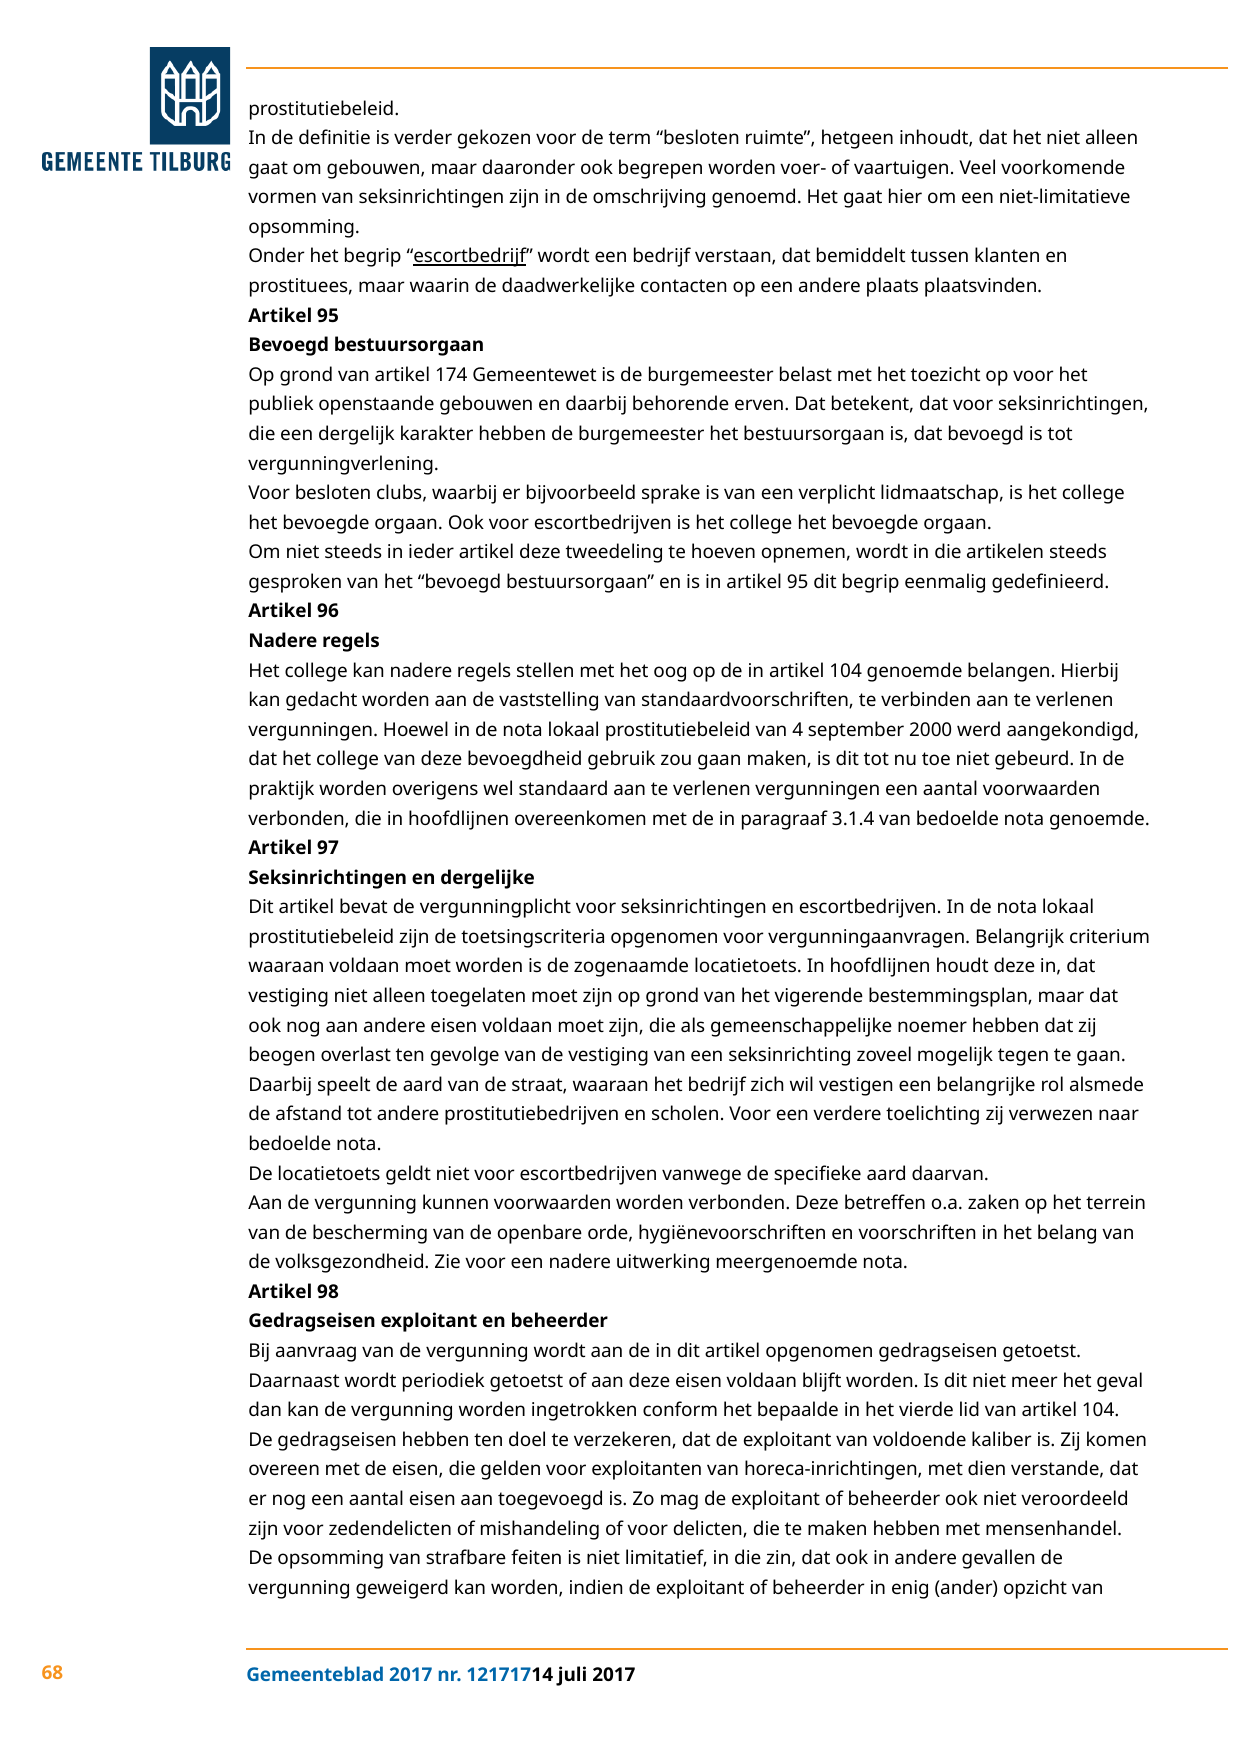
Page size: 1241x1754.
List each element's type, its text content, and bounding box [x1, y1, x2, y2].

text Bij aanvraag van de vergunning wordt aan de in dit artikel opgenomen gedragseisen getoetst. Daarnaast wordt periodiek getoetst of aan deze eisen voldaan blijft worden. Is dit niet meer het geval dan kan de vergunning worden ingetrokken conform het bepaalde in het vierde lid van artikel 104. [248, 1337, 1152, 1422]
text Seksinrichtingen en dergelijke [248, 864, 1152, 890]
text Artikel 96 [248, 598, 1152, 623]
text Gedragseisen exploitant en beheerder [248, 1308, 1152, 1333]
text Artikel 97 [248, 834, 1152, 860]
text Voor besloten clubs, waarbij er bijvoorbeeld sprake is van een verplicht lidmaatschap, is het college het bevoegde orgaan. Ook voor escortbedrijven is het college het bevoegde orgaan. [248, 479, 1152, 535]
text Bevoegd bestuursorgaan [248, 331, 1152, 357]
text Artikel 98 [248, 1278, 1152, 1304]
text Aan de vergunning kunnen voorwaarden worden verbonden. Deze betreffen o.a. zaken op het terrein van de bescherming van de openbare orde, hygiënevoorschriften en voorschriften in het belang van de volksgezondheid. Zie voor een nadere uitwerking meergenoemde nota. [248, 1189, 1152, 1274]
picture [41, 47, 231, 172]
text Dit artikel bevat de vergunningplicht voor seksinrichtingen en escortbedrijven. In de nota lokaal prostitutiebeleid zijn de toetsingscriteria opgenomen voor vergunningaanvragen. Belangrijk criterium waaraan voldaan moet worden is de zogenaamde locatietoets. In hoofdlijnen houdt deze in, dat vestiging niet alleen toegelaten moet zijn op grond van het vigerende bestemmingsplan, maar dat ook nog aan andere eisen voldaan moet zijn, die als gemeenschappelijke noemer hebben dat zij beogen overlast ten gevolge van de vestiging van een seksinrichting zoveel mogelijk tegen te gaan. Daarbij speelt de aard van de straat, waaraan het bedrijf zich wil vestigen een belangrijke rol alsmede de afstand tot andere prostitutiebedrijven en scholen. Voor een verdere toelichting zij verwezen naar bedoelde nota. [248, 893, 1152, 1156]
text prostitutiebeleid. [248, 95, 1152, 121]
text Nadere regels [248, 627, 1152, 653]
text Artikel 95 [248, 302, 1152, 328]
text De locatietoets geldt niet voor escortbedrijven vanwege de specifieke aard daarvan. [248, 1160, 1152, 1186]
text De gedragseisen hebben ten doel te verzekeren, dat de exploitant van voldoende kaliber is. Zij komen overeen met de eisen, die gelden voor exploitanten van horeca-inrichtingen, met dien verstande, dat er nog een aantal eisen aan toegevoegd is. Zo mag de exploitant of beheerder ook niet veroordeeld zijn voor zedendelicten of mishandeling of voor delicten, die te maken hebben met mensenhandel. [248, 1426, 1152, 1541]
text In de definitie is verder gekozen voor de term “besloten ruimte”, hetgeen inhoudt, dat het niet alleen gaat om gebouwen, maar daaronder ook begrepen worden voer- of vaartuigen. Veel voorkomende vormen van seksinrichtingen zijn in de omschrijving genoemd. Het gaat hier om een niet-limitatieve opsomming. [248, 124, 1152, 239]
text Het college kan nadere regels stellen met het oog op de in artikel 104 genoemde belangen. Hierbij kan gedacht worden aan de vaststelling van standaardvoorschriften, te verbinden aan te verlenen vergunningen. Hoewel in de nota lokaal prostitutiebeleid van 4 september 2000 werd aangekondigd, dat het college van deze bevoegdheid gebruik zou gaan maken, is dit tot nu toe niet gebeurd. In de praktijk worden overigens wel standaard aan te verlenen vergunningen een aantal voorwaarden verbonden, die in hoofdlijnen overeenkomen met de in paragraaf 3.1.4 van bedoelde nota genoemde. [248, 657, 1152, 831]
text De opsomming van strafbare feiten is niet limitatief, in die zin, dat ook in andere gevallen de vergunning geweigerd kan worden, indien de exploitant of beheerder in enig (ander) opzicht van [248, 1544, 1152, 1600]
text Onder het begrip “escortbedrijf” wordt een bedrijf verstaan, dat bemiddelt tussen klanten en prostituees, maar waarin de daadwerkelijke contacten op een andere plaats plaatsvinden. [248, 243, 1152, 298]
text Op grond van artikel 174 Gemeentewet is de burgemeester belast met het toezicht op voor het publiek openstaande gebouwen en daarbij behorende erven. Dat betekent, dat voor seksinrichtingen, die een dergelijk karakter hebben de burgemeester het bestuursorgaan is, dat bevoegd is tot vergunningverlening. [248, 361, 1152, 476]
text Om niet steeds in ieder artikel deze tweedeling te hoeven opnemen, wordt in die artikelen steeds gesproken van het “bevoegd bestuursorgaan” en is in artikel 95 dit begrip eenmalig gedefinieerd. [248, 538, 1152, 594]
